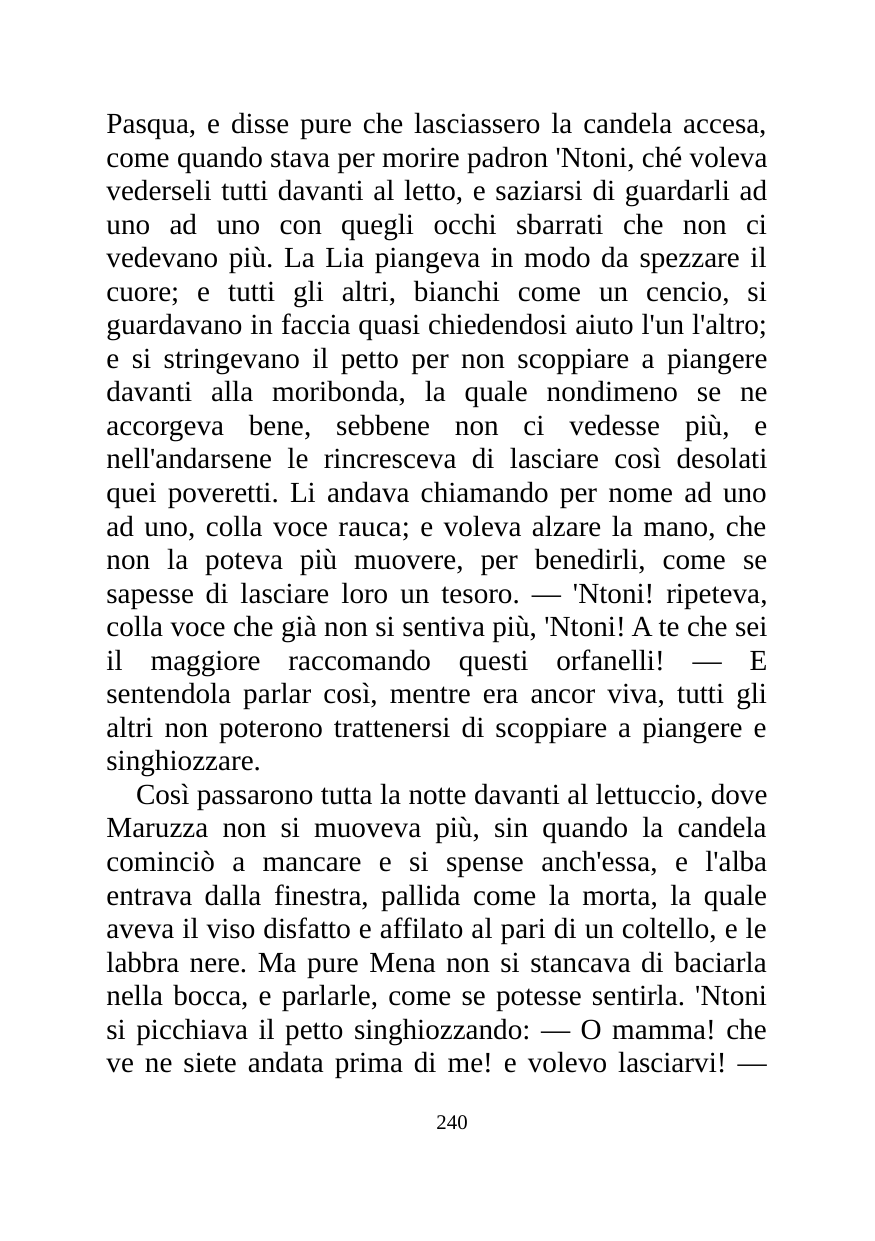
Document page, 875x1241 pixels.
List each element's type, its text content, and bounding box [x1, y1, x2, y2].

text Pasqua, e disse pure che lasciassero la candela accesa, come quando stava per morire padron 'Ntoni, ché voleva vederseli tutti davanti al letto, e saziarsi di guardarli ad uno ad uno con quegli occhi sbarrati che non ci vedevano più. La Lia piangeva in modo da spezzare il cuore; e tutti gli altri, bianchi come un cencio, si guardavano in faccia quasi chiedendosi aiuto l'un l'altro; e si stringevano il petto per non scoppiare a piangere davanti alla moribonda, la quale nondimeno se ne accorgeva bene, sebbene non ci vedesse più, e nell'andarsene le rincresceva di lasciare così desolati quei poveretti. Li andava chiamando per nome ad uno ad uno, colla voce rauca; e voleva alzare la mano, che non la poteva più muovere, per benedirli, come se sapesse di lasciare loro un tesoro. — 'Ntoni! ripeteva, colla voce che già non si sentiva più, 'Ntoni! A te che sei il maggiore raccomando questi orfanelli! — E sentendola parlar così, mentre era ancor viva, tutti gli altri non poterono trattenersi di scoppiare a piangere e singhiozzare. [106, 106, 768, 777]
text Così passarono tutta la notte davanti al lettuccio, dove Maruzza non si muoveva più, sin quando la candela cominciò a mancare e si spense anch'essa, e l'alba entrava dalla finestra, pallida come la morta, la quale aveva il viso disfatto e affilato al pari di un coltello, e le labbra nere. Ma pure Mena non si stancava di baciarla nella bocca, e parlarle, come se potesse sentirla. 'Ntoni si picchiava il petto singhiozzando: — O mamma! che ve ne siete andata prima di me! e volevo lasciarvi! — [106, 777, 768, 1079]
